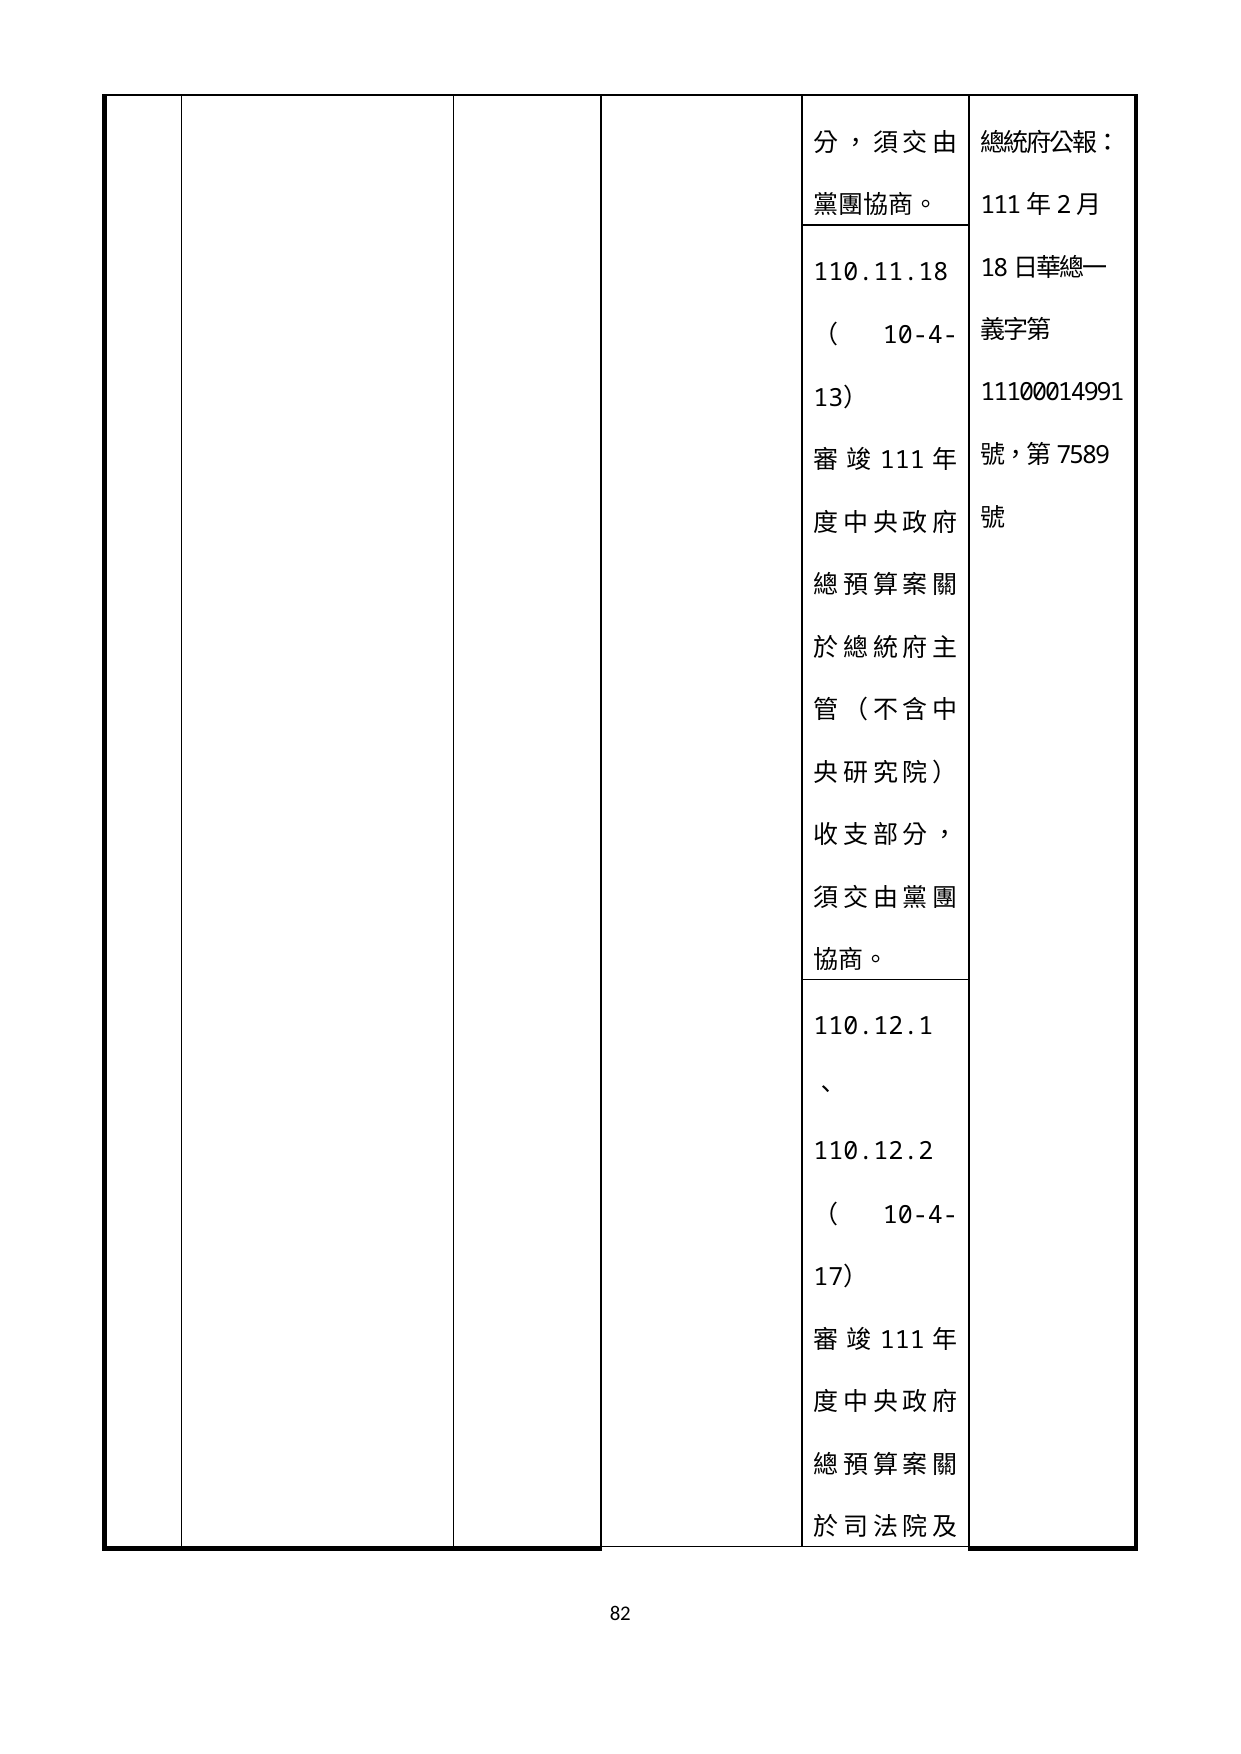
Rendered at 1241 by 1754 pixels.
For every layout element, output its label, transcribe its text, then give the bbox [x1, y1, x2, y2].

table_cell [107, 96, 181, 1546]
table_cell 分，須交由黨團協商。 [803, 96, 968, 224]
table_cell [602, 96, 801, 1546]
table_cell 總統府公報：111年2月18日華總一義字第11100014991號，第7589號 [970, 96, 1134, 1546]
table_cell 110.12.1、 110.12.2 （10-4-17） 審竣111年度中央政府總預算案關於司法院及 [803, 980, 968, 1546]
table_cell [454, 96, 600, 1546]
table_cell [182, 96, 453, 1546]
table_cell 110.11.18 （10-4-13） 審竣111年度中央政府總預算案關於總統府主管（不含中央研究院）收支部分，須交由黨團協商。 [803, 226, 968, 978]
